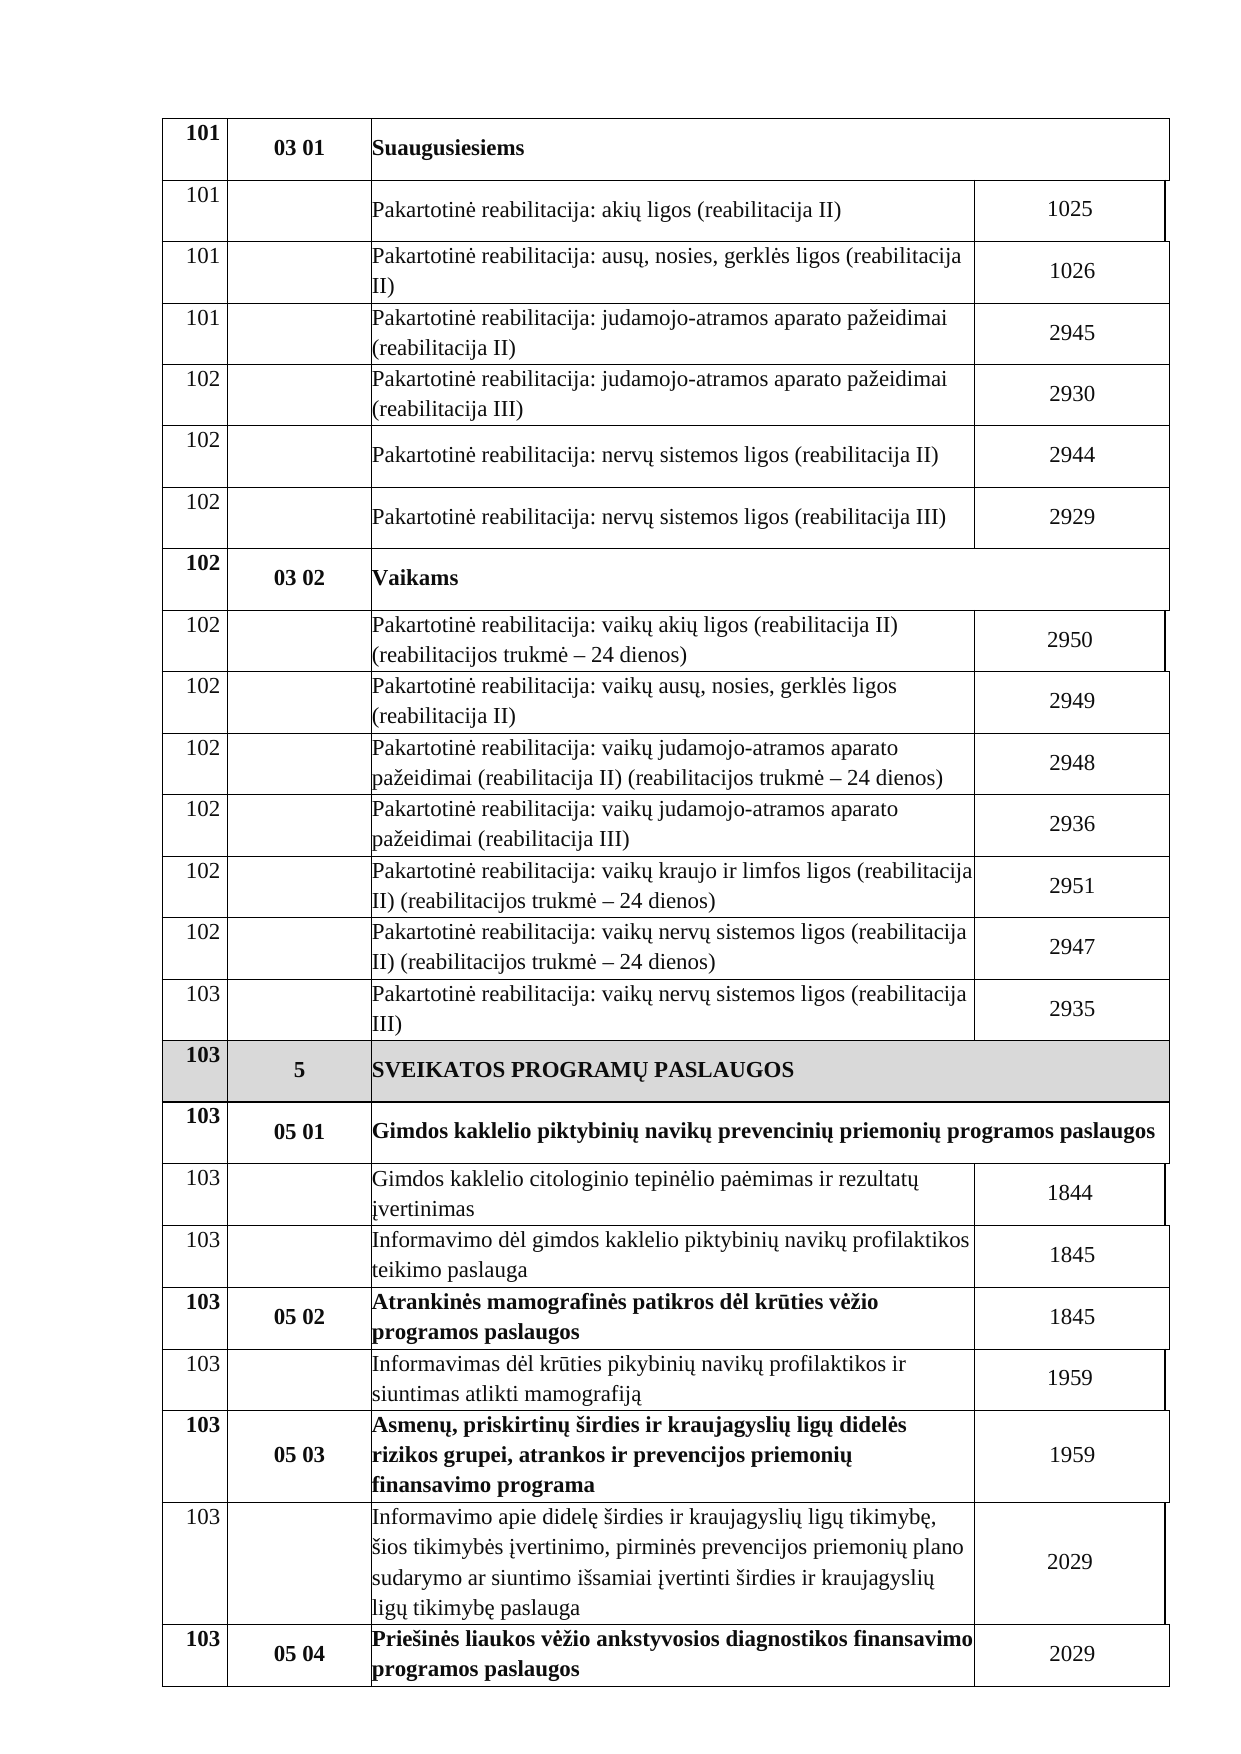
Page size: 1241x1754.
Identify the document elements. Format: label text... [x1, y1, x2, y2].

table_cell [1170, 1502, 1188, 1624]
table_cell [1189, 118, 1193, 179]
table_cell 1018. [163, 242, 227, 302]
table_cell 1959 [975, 1350, 1164, 1410]
table_cell [1193, 733, 1198, 794]
table_cell 1026 [975, 242, 1169, 302]
table_cell Informavimas dėl krūties pikybinių navikų profilaktikos ir siuntimas atlikti mamografiją [372, 1350, 974, 1410]
table_cell [1189, 548, 1193, 610]
table_cell [1170, 364, 1188, 425]
table_cell [1193, 1225, 1198, 1287]
table_cell [228, 426, 371, 487]
table_cell [1215, 1624, 1240, 1686]
table_cell 1845 [975, 1288, 1169, 1348]
table_cell [1198, 364, 1215, 425]
table_cell 1034. 7 [163, 1226, 227, 1287]
table_cell [1170, 1349, 1188, 1410]
table_cell Pakartotinė reabilitacija: vaikų ausų, nosies, gerklės ligos (reabilitacija II) [372, 672, 974, 733]
table_cell [228, 734, 371, 794]
table_cell [1189, 1624, 1193, 1686]
table_cell [1198, 917, 1215, 978]
table_cell [1170, 548, 1188, 610]
table_cell Pakartotinė reabilitacija: vaikų judamojo-atramos aparato pažeidimai (reabilitacija III) [372, 795, 974, 856]
table_cell 1022. [163, 488, 227, 548]
table_cell 1037. [163, 1411, 227, 1502]
table_cell [1189, 1502, 1193, 1624]
table_cell Pakartotinė reabilitacija: nervų sistemos ligos (reabilitacija II) [372, 426, 974, 487]
table_cell [1193, 180, 1198, 241]
table_cell [1215, 425, 1240, 487]
table_cell Pakartotinė reabilitacija: vaikų judamojo-atramos aparato pažeidimai (reabilitacija II) (reabilitacijos trukmė – 24 dienos) [372, 734, 974, 794]
table_cell [228, 1226, 371, 1287]
table_cell [1170, 1101, 1188, 1163]
table_cell [1215, 979, 1240, 1040]
table_cell 03 01 [228, 119, 371, 179]
table_cell [1215, 610, 1240, 671]
table_cell 1959 [975, 1411, 1169, 1502]
table_cell [1170, 671, 1188, 733]
table_cell [1215, 1502, 1240, 1624]
table_cell [1193, 1163, 1198, 1225]
table_cell [1189, 487, 1193, 548]
table_cell [1198, 856, 1215, 917]
table_cell [1170, 303, 1188, 364]
table_cell [228, 1164, 371, 1225]
table_cell [1170, 979, 1188, 1040]
table_cell [1198, 303, 1215, 364]
table_cell [1193, 979, 1198, 1040]
table_cell 2029 [975, 1625, 1169, 1686]
table_cell 1032. 7 [163, 1103, 227, 1163]
table_cell [1193, 1101, 1198, 1163]
table_cell 2944 [975, 426, 1169, 487]
table_cell [1189, 733, 1193, 794]
table_cell [1198, 1502, 1215, 1624]
table_cell [1193, 487, 1198, 548]
table_cell [1189, 1040, 1193, 1101]
table_cell [1193, 1410, 1198, 1502]
table_cell 05 02 [228, 1288, 371, 1348]
table_cell [1215, 794, 1240, 856]
table_cell 2935 [975, 980, 1169, 1040]
table_cell [1198, 1040, 1215, 1101]
table_cell [1170, 425, 1188, 487]
table_cell [1198, 1410, 1215, 1502]
table_cell [1189, 856, 1193, 917]
table_cell 2947 [975, 918, 1169, 978]
table_cell [1198, 118, 1215, 179]
table_cell Pakartotinė reabilitacija: akių ligos (reabilitacija II) [372, 181, 974, 241]
table_cell [1189, 1287, 1193, 1348]
table_cell 1035. 7 [163, 1288, 227, 1348]
table_cell 2029 [975, 1503, 1164, 1624]
table_cell 1020. [163, 365, 227, 425]
table_cell [1189, 1163, 1193, 1225]
table_cell [1198, 1349, 1215, 1410]
table_cell [1170, 1040, 1188, 1101]
table_cell [1189, 180, 1193, 241]
table_cell 1844 [975, 1164, 1164, 1225]
table_cell [1193, 610, 1198, 671]
table_cell [1198, 180, 1215, 241]
table_cell [1215, 1040, 1240, 1101]
table_cell [1215, 917, 1240, 978]
table_cell [228, 181, 371, 241]
table_cell [1215, 671, 1240, 733]
table_cell 1023. [163, 549, 227, 610]
table_cell [1193, 303, 1198, 364]
table_cell 2949 [975, 672, 1169, 733]
table_cell [1189, 1349, 1193, 1410]
table_cell [228, 857, 371, 917]
table_cell 1029. [163, 918, 227, 978]
table_cell [1170, 1225, 1188, 1287]
table_cell [228, 918, 371, 978]
table_cell 1017. [163, 181, 227, 241]
table_cell [1198, 610, 1215, 671]
table_cell 1025 [975, 181, 1164, 241]
table_cell 1021. [163, 426, 227, 487]
table_cell [1215, 1287, 1240, 1348]
table_cell [228, 1350, 371, 1410]
table_cell [1170, 118, 1188, 179]
table_cell 1845 [975, 1226, 1169, 1287]
table_cell [1193, 917, 1198, 978]
table_cell [1189, 425, 1193, 487]
table_cell [1193, 1624, 1198, 1686]
table_cell 1033. [163, 1164, 227, 1225]
table_cell 2951 [975, 857, 1169, 917]
table_cell 1028. [163, 857, 227, 917]
table_cell [1193, 241, 1198, 302]
table_cell [228, 242, 371, 302]
table_cell 05 01 [228, 1103, 371, 1163]
table_cell [228, 488, 371, 548]
table_cell [1198, 1163, 1215, 1225]
table_cell 1025. [163, 672, 227, 733]
table_cell 2929 [975, 488, 1169, 548]
table_cell [1215, 1101, 1240, 1163]
table_cell [1189, 917, 1193, 978]
table_cell 5 [228, 1041, 371, 1101]
table_cell [1198, 1225, 1215, 1287]
table_cell 1024. [163, 611, 227, 671]
table_cell [1193, 1040, 1198, 1101]
table_cell Pakartotinė reabilitacija: vaikų nervų sistemos ligos (reabilitacija III) [372, 980, 974, 1040]
table_cell Pakartotinė reabilitacija: vaikų akių ligos (reabilitacija II) (reabilitacijos trukmė – 24 dienos) [372, 611, 974, 671]
table_cell [1189, 610, 1193, 671]
table_cell [228, 1503, 371, 1624]
table_cell [228, 980, 371, 1040]
table_cell 2930 [975, 365, 1169, 425]
table_cell 05 03 [228, 1411, 371, 1502]
table_cell 03 02 [228, 549, 371, 610]
table_cell [1193, 118, 1198, 179]
table_cell Pakartotinė reabilitacija: vaikų nervų sistemos ligos (reabilitacija II) (reabilitacijos trukmė – 24 dienos) [372, 918, 974, 978]
table_cell [1189, 241, 1193, 302]
table_cell [1215, 303, 1240, 364]
table_cell Pakartotinė reabilitacija: ausų, nosies, gerklės ligos (reabilitacija II) [372, 242, 974, 302]
table_cell [1170, 917, 1188, 978]
table_cell [1215, 548, 1240, 610]
table_cell 2945 [975, 304, 1169, 364]
table_cell Gimdos kaklelio piktybinių navikų prevencinių priemonių programos paslaugos [372, 1103, 1169, 1163]
table_cell [1215, 241, 1240, 302]
table_cell [1189, 364, 1193, 425]
table_cell 1030. [163, 980, 227, 1040]
table_cell [1215, 1349, 1240, 1410]
table_cell SVEIKATOS PROGRAMŲ PASLAUGOS [372, 1041, 1169, 1101]
table_cell [1215, 733, 1240, 794]
table_cell [1170, 856, 1188, 917]
table_cell [1189, 979, 1193, 1040]
table_cell Priešinės liaukos vėžio ankstyvosios diagnostikos finansavimo programos paslaugos [372, 1625, 974, 1686]
table_cell Pakartotinė reabilitacija: nervų sistemos ligos (reabilitacija III) [372, 488, 974, 548]
table_cell [228, 795, 371, 856]
table_cell [1215, 364, 1240, 425]
table_cell 1039. . [163, 1625, 227, 1686]
table_cell 1016. [163, 119, 227, 179]
table_cell [1189, 1410, 1193, 1502]
table_cell Vaikams [372, 549, 1169, 610]
table_cell [1193, 1349, 1198, 1410]
table_cell [228, 611, 371, 671]
table_cell Asmenų, priskirtinų širdies ir kraujagyslių ligų didelės rizikos grupei, atrankos ir prevencijos priemonių finansavimo programa [372, 1411, 974, 1502]
table_cell [1170, 733, 1188, 794]
table_cell [1189, 1101, 1193, 1163]
table_cell 1031. [163, 1041, 227, 1101]
table_cell [1215, 1410, 1240, 1502]
table_cell [1193, 794, 1198, 856]
table_cell [228, 304, 371, 364]
table_cell [1170, 1410, 1188, 1502]
table_cell Suaugusiesiems [372, 119, 1169, 179]
table_cell [1198, 425, 1215, 487]
table_cell [1193, 856, 1198, 917]
table_cell [1170, 241, 1188, 302]
table_cell [1215, 487, 1240, 548]
table_cell [1215, 856, 1240, 917]
table_cell [228, 672, 371, 733]
table_cell [1198, 548, 1215, 610]
table_cell [1215, 1163, 1240, 1225]
table_cell [1198, 794, 1215, 856]
table_cell [1215, 118, 1240, 179]
table_cell [1193, 671, 1198, 733]
table_cell [1198, 1101, 1215, 1163]
table_cell [1198, 487, 1215, 548]
table_cell 1027. [163, 795, 227, 856]
table_cell [1193, 1287, 1198, 1348]
table_cell Informavimo dėl gimdos kaklelio piktybinių navikų profilaktikos teikimo paslauga [372, 1226, 974, 1287]
table_cell [1189, 794, 1193, 856]
table_cell 2950 [975, 611, 1164, 671]
table_cell [1198, 1287, 1215, 1348]
table_cell [1170, 610, 1188, 671]
table_cell 2936 [975, 795, 1169, 856]
table_cell 1036. [163, 1350, 227, 1410]
table_cell 05 04 [228, 1625, 371, 1686]
table_cell [1170, 180, 1188, 241]
table_cell [1215, 180, 1240, 241]
table_cell Gimdos kaklelio citologinio tepinėlio paėmimas ir rezultatų įvertinimas [372, 1164, 974, 1225]
table_cell [1198, 1624, 1215, 1686]
table_cell [1170, 487, 1188, 548]
table_cell Pakartotinė reabilitacija: judamojo-atramos aparato pažeidimai (reabilitacija III) [372, 365, 974, 425]
table_cell 1038. [163, 1503, 227, 1624]
table_cell 1019. [163, 304, 227, 364]
table_cell Pakartotinė reabilitacija: vaikų kraujo ir limfos ligos (reabilitacija II) (reabilitacijos trukmė – 24 dienos) [372, 857, 974, 917]
table_cell 1026. [163, 734, 227, 794]
table_cell [1170, 794, 1188, 856]
table_cell [1193, 548, 1198, 610]
table_cell [1189, 1225, 1193, 1287]
table_cell Pakartotinė reabilitacija: judamojo-atramos aparato pažeidimai (reabilitacija II) [372, 304, 974, 364]
table_cell 2948 [975, 734, 1169, 794]
table_cell [1198, 241, 1215, 302]
table_cell [1198, 979, 1215, 1040]
table_cell [1170, 1624, 1188, 1686]
table_cell [1170, 1163, 1188, 1225]
table_cell [1189, 303, 1193, 364]
table_cell Atrankinės mamografinės patikros dėl krūties vėžio programos paslaugos [372, 1288, 974, 1348]
table_cell [1193, 425, 1198, 487]
table_cell [1215, 1225, 1240, 1287]
table_cell [1198, 671, 1215, 733]
table_cell Informavimo apie didelę širdies ir kraujagyslių ligų tikimybę, šios tikimybės įvertinimo, pirminės prevencijos priemonių plano sudarymo ar siuntimo išsamiai įvertinti širdies ir kraujagyslių ligų tikimybę paslauga [372, 1503, 974, 1624]
table_cell [1198, 733, 1215, 794]
table_cell [228, 365, 371, 425]
table_cell [1170, 1287, 1188, 1348]
table_cell [1189, 671, 1193, 733]
table_cell [1193, 1502, 1198, 1624]
table_cell [1193, 364, 1198, 425]
